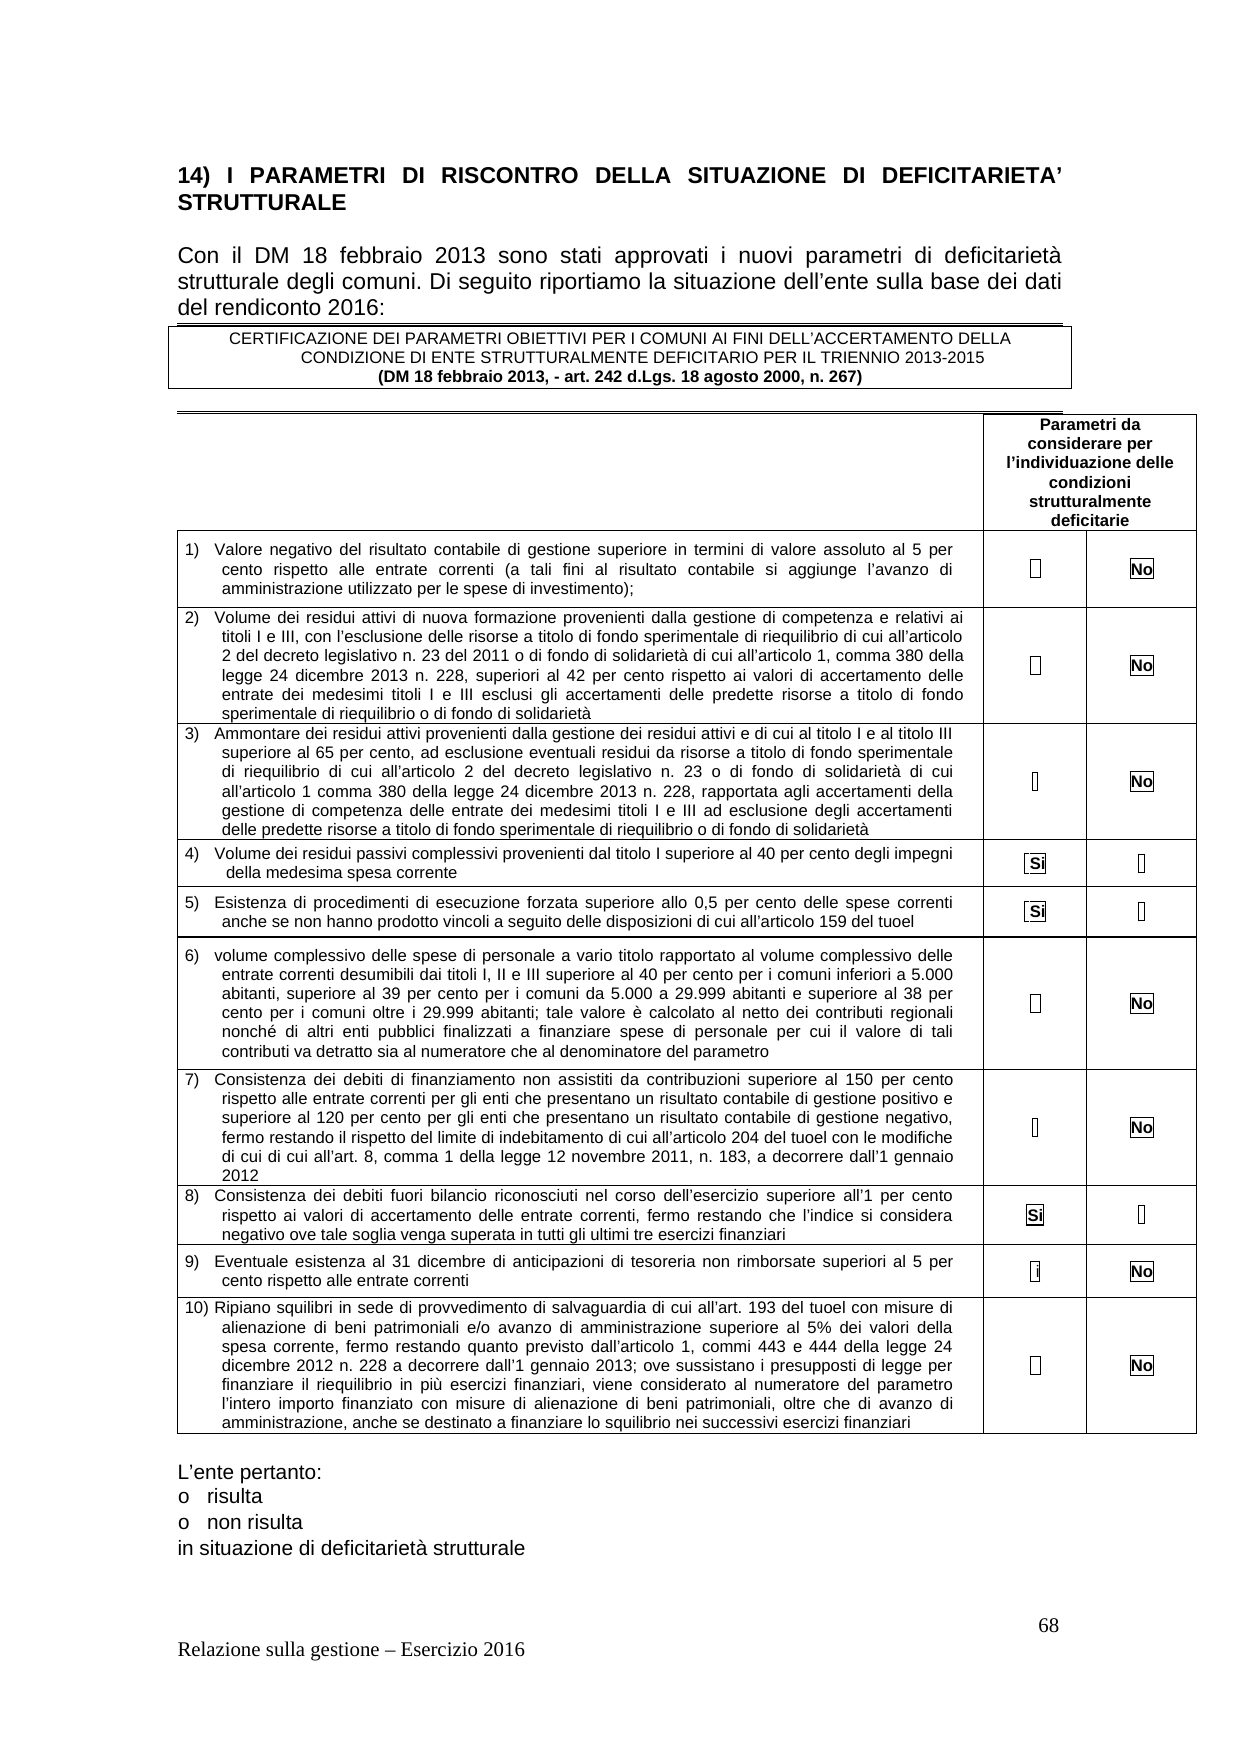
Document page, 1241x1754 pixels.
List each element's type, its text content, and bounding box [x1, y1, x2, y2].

table_cell [984, 1070, 1086, 1185]
table_cell [984, 724, 1086, 839]
table_cell Si [984, 840, 1086, 886]
table_cell [1087, 840, 1196, 886]
table_cell Volume dei residui passivi complessivi provenienti dal titolo I superiore al 40 per cento degli impegni della medesima spesa corrente [178, 840, 983, 886]
text in situazione di deficitarietà strutturale [177, 1535, 1063, 1559]
table_header Parametri da considerare per l’individuazione delle condizioni strutturalmente deficitarie [984, 415, 1196, 530]
table_cell Si [984, 1186, 1086, 1244]
table_cell i [984, 1245, 1086, 1297]
text Con il DM 18 febbraio 2013 sono stati approvati i nuovi parametri di deficitarietà strutturale degli comuni. Di seguito riportiamo la situazione dell’ente sulla base dei dati del rendiconto 2016: [177, 242, 1063, 323]
table_cell No [1087, 1245, 1196, 1297]
table_cell Esistenza di procedimenti di esecuzione forzata superiore allo 0,5 per cento delle spese correnti anche se non hanno prodotto vincoli a seguito delle disposizioni di cui all’articolo 159 del tuoel [178, 887, 983, 936]
table_cell Ammontare dei residui attivi provenienti dalla gestione dei residui attivi e di cui al titolo I e al titolo III superiore al 65 per cento, ad esclusione eventuali residui da risorse a titolo di fondo sperimentale di riequilibrio di cui all’articolo 2 del decreto legislativo n. 23 o di fondo di solidarietà di cui all’articolo 1 comma 380 della legge 24 dicembre 2013 n. 228, rapportata agli accertamenti della gestione di competenza delle entrate dei medesimi titoli I e III ad esclusione degli accertamenti delle predette risorse a titolo di fondo sperimentale di riequilibrio o di fondo di solidarietà [178, 724, 983, 839]
list non risulta [177, 1509, 1063, 1535]
table_cell [984, 938, 1086, 1069]
table_cell No [1087, 724, 1196, 839]
table_cell volume complessivo delle spese di personale a vario titolo rapportato al volume complessivo delle entrate correnti desumibili dai titoli I, II e III superiore al 40 per cento per i comuni inferiori a 5.000 abitanti, superiore al 39 per cento per i comuni da 5.000 a 29.999 abitanti e superiore al 38 per cento per i comuni oltre i 29.999 abitanti; tale valore è calcolato al netto dei contributi regionali nonché di altri enti pubblici finalizzati a finanziare spese di personale per cui il valore di tali contributi va detratto sia al numeratore che al denominatore del parametro [178, 938, 983, 1069]
table_cell Valore negativo del risultato contabile di gestione superiore in termini di valore assoluto al 5 per cento rispetto alle entrate correnti (a tali fini al risultato contabile si aggiunge l’avanzo di amministrazione utilizzato per le spese di investimento); [178, 531, 983, 607]
table_cell [984, 608, 1086, 723]
table_cell Volume dei residui attivi di nuova formazione provenienti dalla gestione di competenza e relativi ai titoli I e III, con l’esclusione delle risorse a titolo di fondo sperimentale di riequilibrio di cui all’articolo 2 del decreto legislativo n. 23 del 2011 o di fondo di solidarietà di cui all’articolo 1, comma 380 della legge 24 dicembre 2013 n. 228, superiori al 42 per cento rispetto ai valori di accertamento delle entrate dei medesimi titoli I e III esclusi gli accertamenti delle predette risorse a titolo di fondo sperimentale di riequilibrio o di fondo di solidarietà [178, 608, 983, 723]
text (DM 18 febbraio 2013, - art. 242 d.Lgs. 18 agosto 2000, n. 267) [169, 364, 1071, 388]
subtitle CERTIFICAZIONE DEI PARAMETRI OBIETTIVI PER I COMUNI AI FINI DELL’ACCERTAMENTO DELLA CONDIZIONE DI ENTE STRUTTURALMENTE DEFICITARIO PER IL TRIENNIO 2013-2015 [169, 327, 1071, 364]
table_cell [1087, 887, 1196, 936]
table_cell [984, 531, 1086, 607]
table_cell [984, 1298, 1086, 1432]
table_cell Consistenza dei debiti di finanziamento non assistiti da contribuzioni superiore al 150 per cento rispetto alle entrate correnti per gli enti che presentano un risultato contabile di gestione positivo e superiore al 120 per cento per gli enti che presentano un risultato contabile di gestione negativo, fermo restando il rispetto del limite di indebitamento di cui all’articolo 204 del tuoel con le modifiche di cui di cui all’art. 8, comma 1 della legge 12 novembre 2011, n. 183, a decorrere dall’1 gennaio 2012 [178, 1070, 983, 1185]
table_cell [1087, 1186, 1196, 1244]
text L’ente pertanto: [177, 1460, 1063, 1484]
table_cell Ripiano squilibri in sede di provvedimento di salvaguardia di cui all’art. 193 del tuoel con misure di alienazione di beni patrimoniali e/o avanzo di amministrazione superiore al 5% dei valori della spesa corrente, fermo restando quanto previsto dall’articolo 1, commi 443 e 444 della legge 24 dicembre 2012 n. 228 a decorrere dall’1 gennaio 2013; ove sussistano i presupposti di legge per finanziare il riequilibrio in più esercizi finanziari, viene considerato al numeratore del parametro l’intero importo finanziato con misure di alienazione di beni patrimoniali, oltre che di avanzo di amministrazione, anche se destinato a finanziare lo squilibrio nei successivi esercizi finanziari [178, 1298, 983, 1432]
table_header [177, 414, 983, 530]
table_cell Consistenza dei debiti fuori bilancio riconosciuti nel corso dell’esercizio superiore all’1 per cento rispetto ai valori di accertamento delle entrate correnti, fermo restando che l’indice si considera negativo ove tale soglia venga superata in tutti gli ultimi tre esercizi finanziari [178, 1186, 983, 1244]
table_cell No [1087, 608, 1196, 723]
table_cell Eventuale esistenza al 31 dicembre di anticipazioni di tesoreria non rimborsate superiori al 5 per cento rispetto alle entrate correnti [178, 1245, 983, 1297]
list risulta [177, 1484, 1063, 1509]
text 14) I PARAMETRI DI RISCONTRO DELLA SITUAZIONE DI DEFICITARIETA’ STRUTTURALE [177, 162, 1063, 215]
table_cell No [1087, 938, 1196, 1069]
table_cell No [1087, 1298, 1196, 1432]
table_cell No [1087, 531, 1196, 607]
table_cell No [1087, 1070, 1196, 1185]
table_cell Si [984, 887, 1086, 936]
